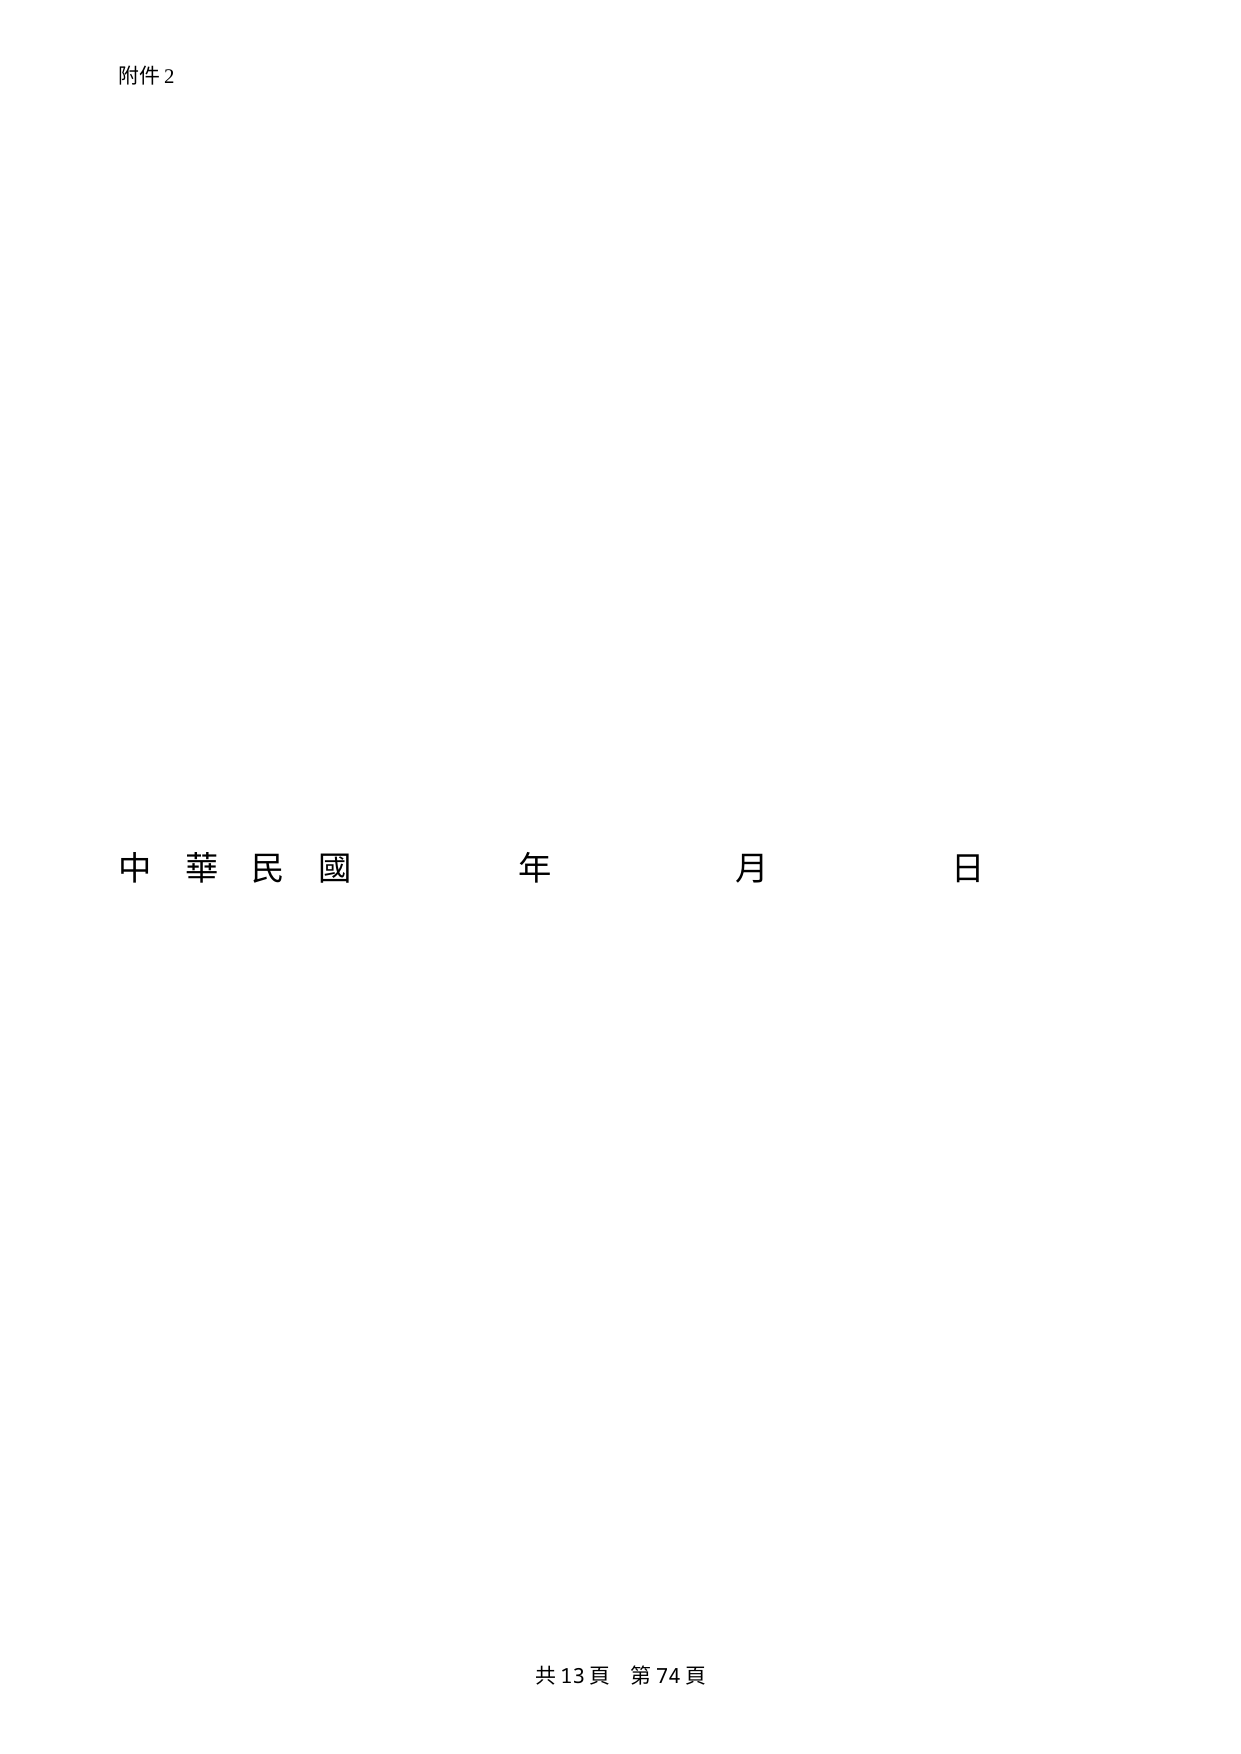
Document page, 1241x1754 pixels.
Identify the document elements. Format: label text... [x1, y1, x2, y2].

text 中 華 民 國 年 月 日 [118, 824, 1122, 886]
